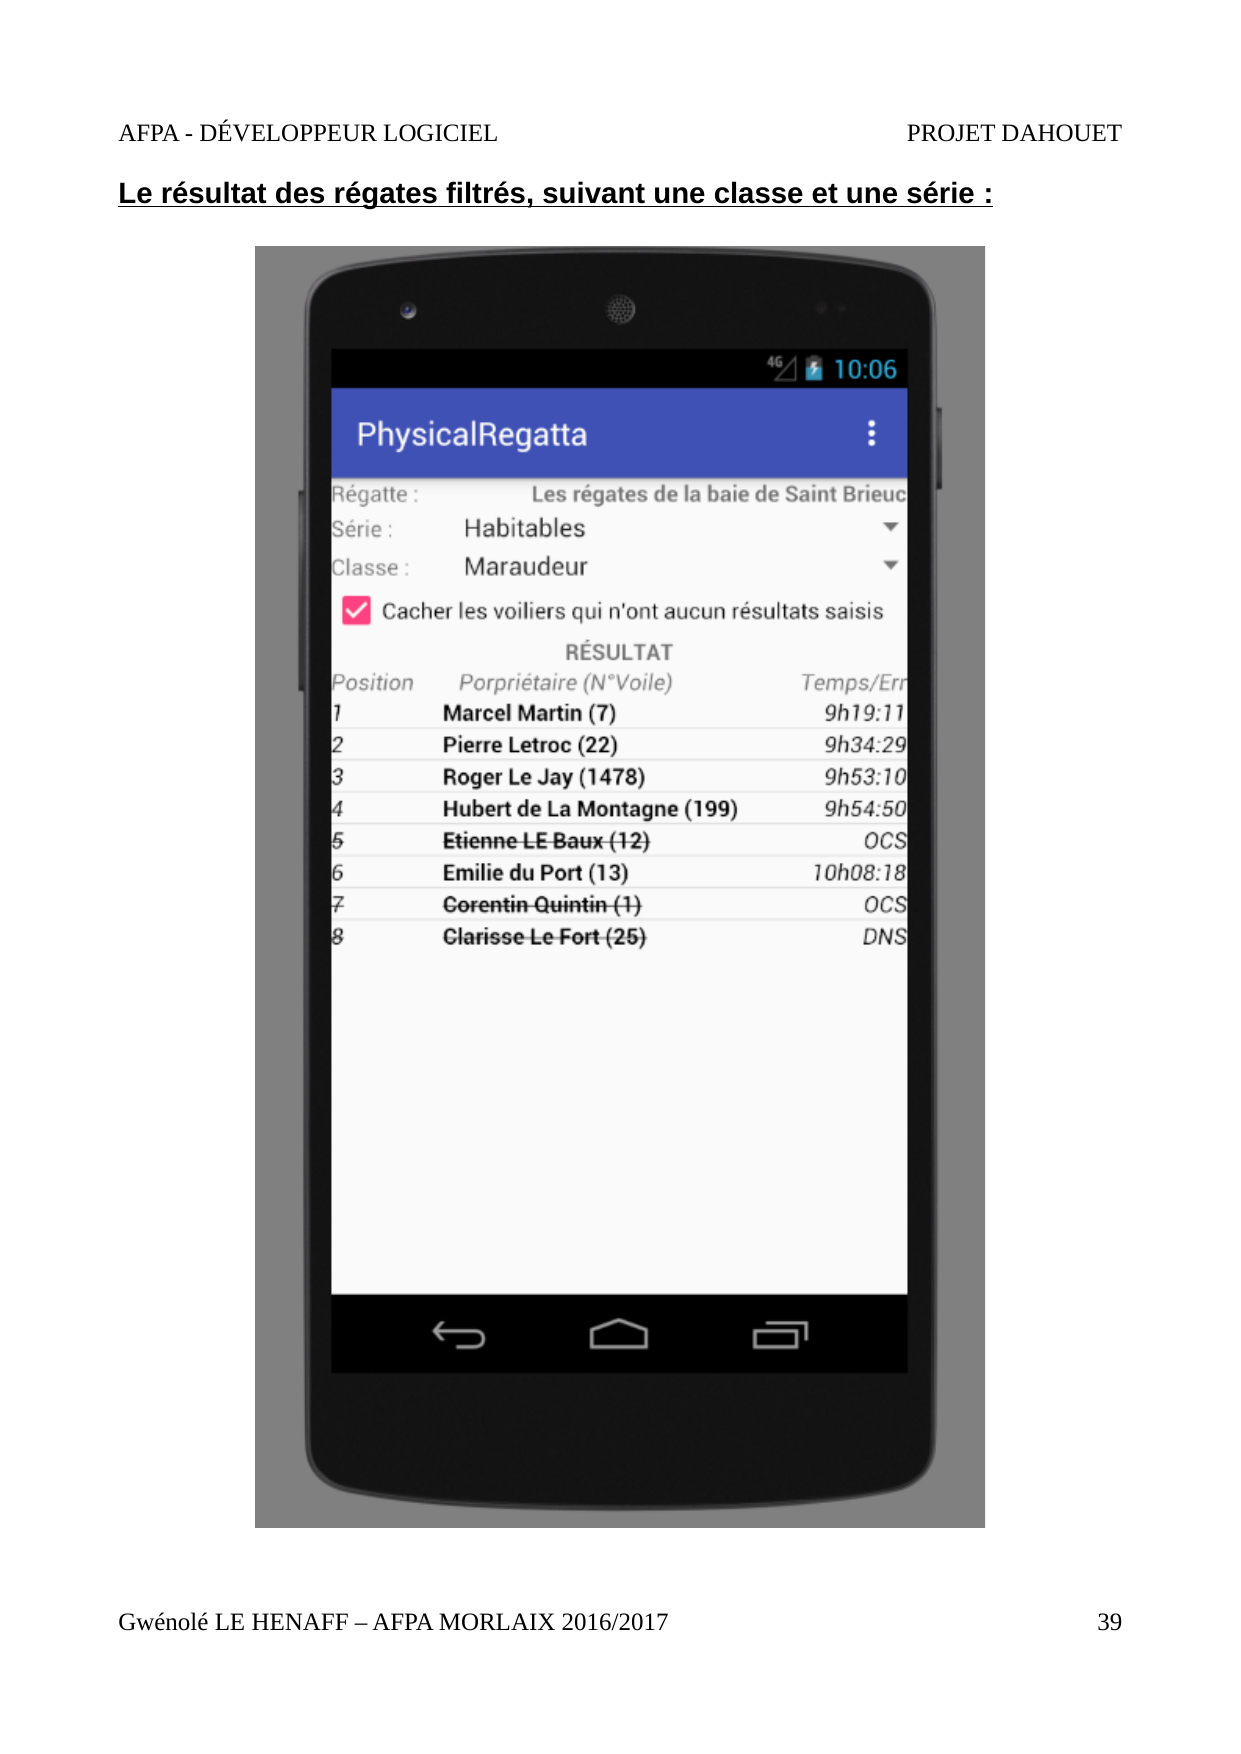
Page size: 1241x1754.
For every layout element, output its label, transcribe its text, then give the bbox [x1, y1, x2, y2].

picture [255, 246, 986, 1528]
text Le résultat des régates filtrés, suivant une classe et une série : [118, 176, 1122, 210]
